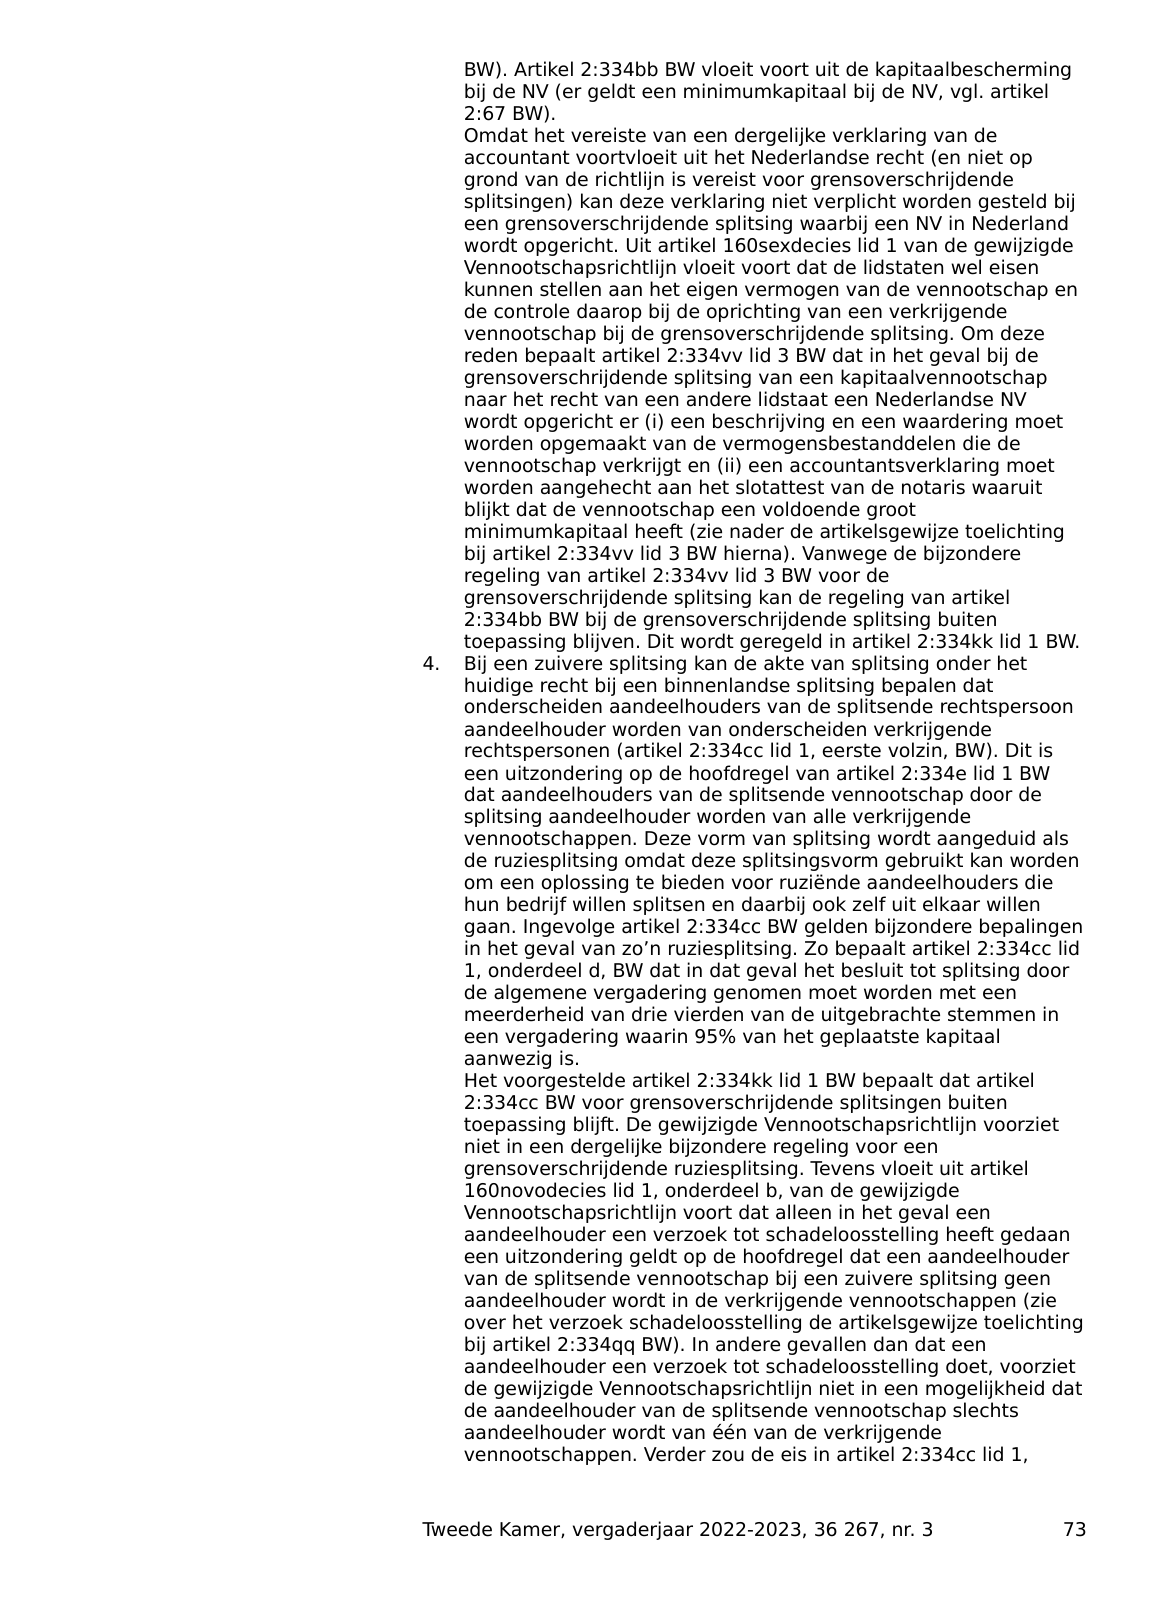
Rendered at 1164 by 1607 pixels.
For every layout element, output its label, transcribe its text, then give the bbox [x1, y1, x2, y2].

text Het voorgestelde artikel 2:334kk lid 1 BW bepaalt dat artikel 2:334cc BW voor grensoverschrijdende splitsingen buiten toepassing blijft. De gewijzigde Vennootschapsrichtlijn voorziet niet in een dergelijke bijzondere regeling voor een grensoverschrijdende ruziesplitsing. Tevens vloeit uit artikel 160novodecies lid 1, onderdeel b, van de gewijzigde Vennootschapsrichtlijn voort dat alleen in het geval een aandeelhouder een verzoek tot schadeloosstelling heeft gedaan een uitzondering geldt op de hoofdregel dat een aandeelhouder van de splitsende vennootschap bij een zuivere splitsing geen aandeelhouder wordt in de verkrijgende vennootschappen (zie over het verzoek schadeloosstelling de artikelsgewijze toelichting bij artikel 2:334qq BW). In andere gevallen dan dat een aandeelhouder een verzoek tot schadeloosstelling doet, voorziet de gewijzigde Vennootschapsrichtlijn niet in een mogelijkheid dat de aandeelhouder van de splitsende vennootschap slechts aandeelhouder wordt van één van de verkrijgende vennootschappen. Verder zou de eis in artikel 2:334cc lid 1, [464, 1070, 1087, 1466]
text 4. Bij een zuivere splitsing kan de akte van splitsing onder het huidige recht bij een binnenlandse splitsing bepalen dat onderscheiden aandeelhouders van de splitsende rechtspersoon aandeelhouder worden van onderscheiden verkrijgende rechtspersonen (artikel 2:334cc lid 1, eerste volzin, BW). Dit is een uitzondering op de hoofdregel van artikel 2:334e lid 1 BW dat aandeelhouders van de splitsende vennootschap door de splitsing aandeelhouder worden van alle verkrijgende vennootschappen. Deze vorm van splitsing wordt aangeduid als de ruziesplitsing omdat deze splitsingsvorm gebruikt kan worden om een oplossing te bieden voor ruziënde aandeelhouders die hun bedrijf willen splitsen en daarbij ook zelf uit elkaar willen gaan. Ingevolge artikel 2:334cc BW gelden bijzondere bepalingen in het geval van zo’n ruziesplitsing. Zo bepaalt artikel 2:334cc lid 1, onderdeel d, BW dat in dat geval het besluit tot splitsing door de algemene vergadering genomen moet worden met een meerderheid van drie vierden van de uitgebrachte stemmen in een vergadering waarin 95% van het geplaatste kapitaal aanwezig is. [422, 652, 1087, 1070]
text BW). Artikel 2:334bb BW vloeit voort uit de kapitaalbescherming bij de NV (er geldt een minimumkapitaal bij de NV, vgl. artikel 2:67 BW). [422, 59, 1087, 125]
text Omdat het vereiste van een dergelijke verklaring van de accountant voortvloeit uit het Nederlandse recht (en niet op grond van de richtlijn is vereist voor grensoverschrijdende splitsingen) kan deze verklaring niet verplicht worden gesteld bij een grensoverschrijdende splitsing waarbij een NV in Nederland wordt opgericht. Uit artikel 160sexdecies lid 1 van de gewijzigde Vennootschapsrichtlijn vloeit voort dat de lidstaten wel eisen kunnen stellen aan het eigen vermogen van de vennootschap en de controle daarop bij de oprichting van een verkrijgende vennootschap bij de grensoverschrijdende splitsing. Om deze reden bepaalt artikel 2:334vv lid 3 BW dat in het geval bij de grensoverschrijdende splitsing van een kapitaalvennootschap naar het recht van een andere lidstaat een Nederlandse NV wordt opgericht er (i) een beschrijving en een waardering moet worden opgemaakt van de vermogensbestanddelen die de vennootschap verkrijgt en (ii) een accountantsverklaring moet worden aangehecht aan het slotattest van de notaris waaruit blijkt dat de vennootschap een voldoende groot minimumkapitaal heeft (zie nader de artikelsgewijze toelichting bij artikel 2:334vv lid 3 BW hierna). Vanwege de bijzondere regeling van artikel 2:334vv lid 3 BW voor de grensoverschrijdende splitsing kan de regeling van artikel 2:334bb BW bij de grensoverschrijdende splitsing buiten toepassing blijven. Dit wordt geregeld in artikel 2:334kk lid 1 BW. [464, 125, 1087, 652]
